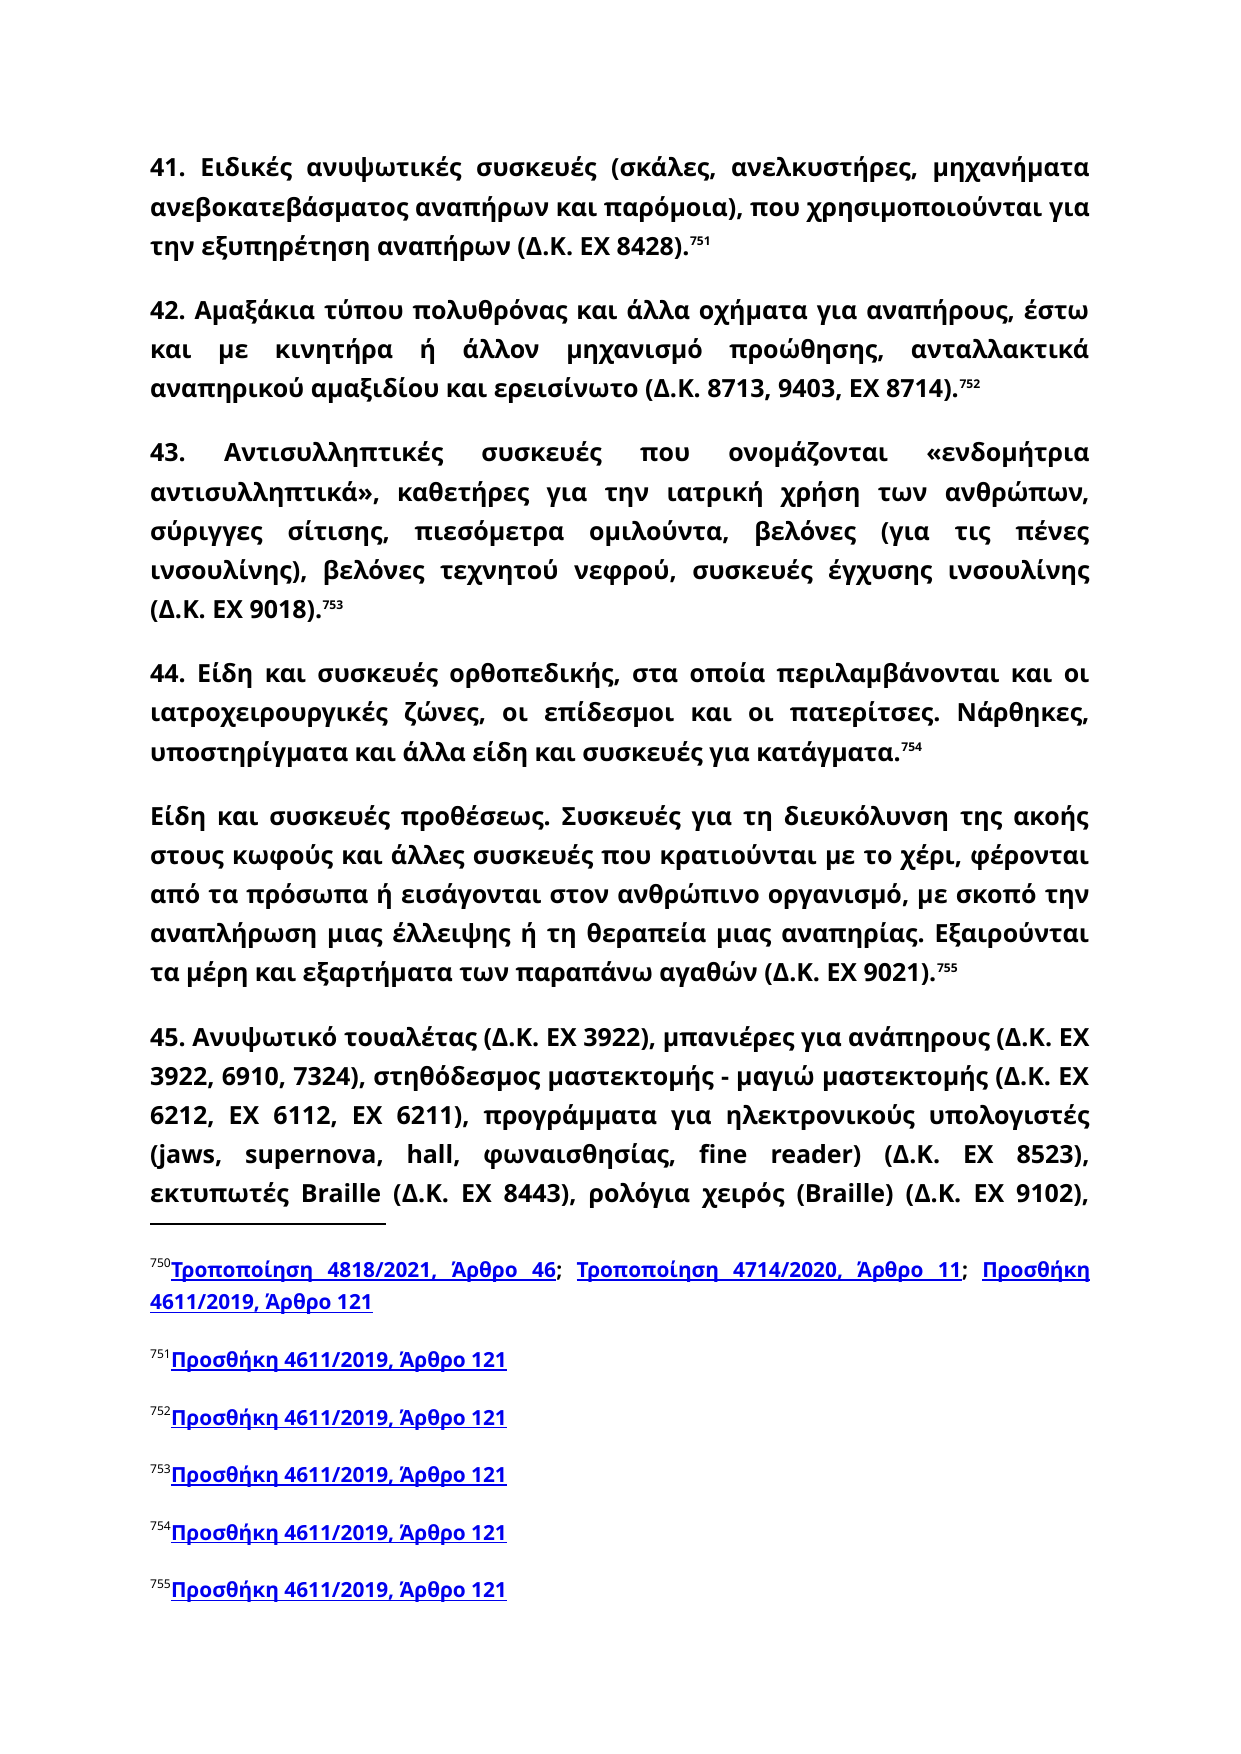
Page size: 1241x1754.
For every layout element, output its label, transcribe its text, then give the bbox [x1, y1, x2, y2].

text Προσθήκη 4611/2019, Άρθρο 121 [150, 1403, 1090, 1431]
text 45. Ανυψωτικό τουαλέτας (Δ.Κ. ΕΧ 3922), μπανιέρες για ανάπηρους (Δ.Κ. ΕΧ 3922, 6910, 7324), στηθόδεσμος μαστεκτομής - μαγιώ μαστεκτομής (Δ.Κ. ΕΧ 6212, ΕΧ 6112, ΕΧ 6211), προγράμματα για ηλεκτρονικούς υπολογιστές (jaws, supernova, hall, φωναισθησίας, fine reader) (Δ.Κ. EX 8523), εκτυπωτές Braille (Δ.Κ. EX 8443), ρολόγια χειρός (Braille) (Δ.Κ. EX 9102), [150, 1019, 1090, 1210]
text 41. Ειδικές ανυψωτικές συσκευές (σκάλες, ανελκυστήρες, μηχανήματα ανεβοκατεβάσματος αναπήρων και παρόμοια), που χρησιμοποιούνται για την εξυπηρέτηση αναπήρων (Δ.Κ. ΕΧ 8428). [150, 150, 1090, 262]
text Προσθήκη 4611/2019, Άρθρο 121 [150, 1345, 1090, 1373]
text Προσθήκη 4611/2019, Άρθρο 121 [150, 1518, 1090, 1546]
text Προσθήκη 4611/2019, Άρθρο 121 [150, 1576, 1090, 1604]
text 42. Αμαξάκια τύπου πολυθρόνας και άλλα οχήματα για αναπήρους, έστω και με κινητήρα ή άλλον μηχανισμό προώθησης, ανταλλακτικά αναπηρικού αμαξιδίου και ερεισίνωτο (Δ.Κ. 8713, 9403, ΕΧ 8714). [150, 292, 1090, 405]
text Τροποποίηση 4818/2021, Άρθρο 46; Τροποποίηση 4714/2020, Άρθρο 11; Προσθήκη 4611/2019, Άρθρο 121 [150, 1255, 1090, 1316]
text 43. Αντισυλληπτικές συσκευές που ονομάζονται «ενδομήτρια αντισυλληπτικά», καθετήρες για την ιατρική χρήση των ανθρώπων, σύριγγες σίτισης, πιεσόμετρα ομιλούντα, βελόνες (για τις πένες ινσουλίνης), βελόνες τεχνητού νεφρού, συσκευές έγχυσης ινσουλίνης (Δ.Κ. ΕΧ 9018). [150, 435, 1090, 626]
text Είδη και συσκευές προθέσεως. Συσκευές για τη διευκόλυνση της ακοής στους κωφούς και άλλες συσκευές που κρατιούνται με το χέρι, φέρονται από τα πρόσωπα ή εισάγονται στον ανθρώπινο οργανισμό, με σκοπό την αναπλήρωση μιας έλλειψης ή τη θεραπεία μιας αναπηρίας. Εξαιρούνται τα μέρη και εξαρτήματα των παραπάνω αγαθών (Δ.Κ. ΕΧ 9021). [150, 798, 1090, 989]
text Προσθήκη 4611/2019, Άρθρο 121 [150, 1460, 1090, 1489]
text 44. Είδη και συσκευές ορθοπεδικής, στα οποία περιλαμβάνονται και οι ιατροχειρουργικές ζώνες, οι επίδεσμοι και οι πατερίτσες. Νάρθηκες, υποστηρίγματα και άλλα είδη και συσκευές για κατάγματα. [150, 656, 1090, 768]
